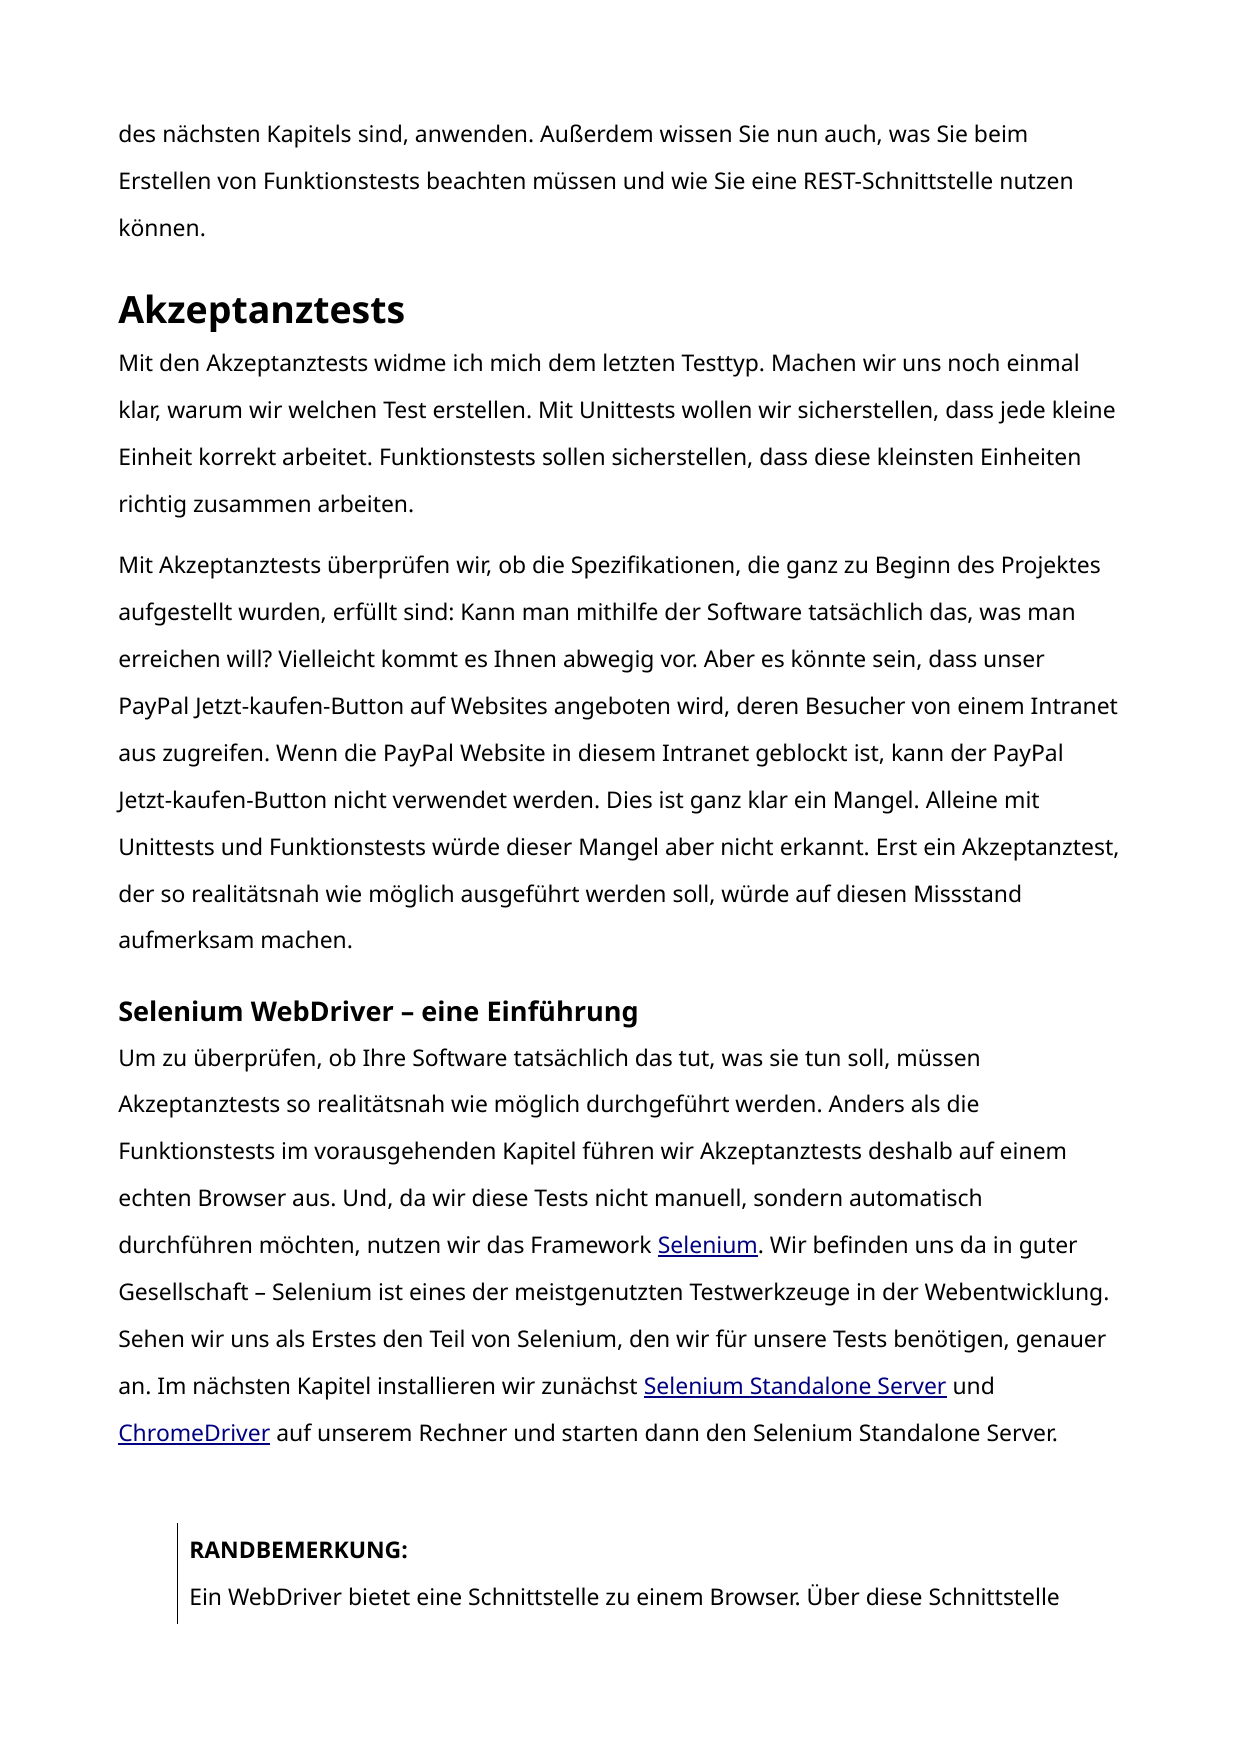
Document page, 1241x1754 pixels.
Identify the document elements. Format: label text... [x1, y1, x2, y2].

text Um zu überprüfen, ob Ihre Software tatsächlich das tut, was sie tun soll, müssen Akzeptanztests so realitätsnah wie möglich durchgeführt werden. Anders als die Funktionstests im vorausgehenden Kapitel führen wir Akzeptanztests deshalb auf einem echten Browser aus. Und, da wir diese Tests nicht manuell, sondern automatisch durchführen möchten, nutzen wir das Framework Selenium. Wir befinden uns da in guter Gesellschaft – Selenium ist eines der meistgenutzten Testwerkzeuge in der Webentwicklung. Sehen wir uns als Erstes den Teil von Selenium, den wir für unsere Tests benötigen, genauer an. Im nächsten Kapitel installieren wir zunächst Selenium Standalone Server und ChromeDriver auf unserem Rechner und starten dann den Selenium Standalone Server. [118, 1041, 1122, 1448]
text Mit den Akzeptanztests widme ich mich dem letzten Testtyp. Machen wir uns noch einmal klar, warum wir welchen Test erstellen. Mit Unittests wollen wir sicherstellen, dass jede kleine Einheit korrekt arbeitet. Funktionstests sollen sicherstellen, dass diese kleinsten Einheiten richtig zusammen arbeiten. [118, 347, 1122, 519]
subtitle Selenium WebDriver – eine Einführung [118, 992, 1122, 1029]
text Mit Akzeptanztests überprüfen wir, ob die Spezifikationen, die ganz zu Beginn des Projektes aufgestellt wurden, erfüllt sind: Kann man mithilfe der Software tatsächlich das, was man erreichen will? Vielleicht kommt es Ihnen abwegig vor. Aber es könnte sein, dass unser PayPal Jetzt-kaufen-Button auf Websites angeboten wird, deren Besucher von einem Intranet aus zugreifen. Wenn die PayPal Website in diesem Intranet geblockt ist, kann der PayPal Jetzt-kaufen-Button nicht verwendet werden. Dies ist ganz klar ein Mangel. Alleine mit Unittests und Funktionstests würde dieser Mangel aber nicht erkannt. Erst ein Akzeptanztest, der so realitätsnah wie möglich ausgeführt werden soll, würde auf diesen Missstand aufmerksam machen. [118, 549, 1122, 956]
text RANDBEMERKUNG: Ein WebDriver bietet eine Schnittstelle zu einem Browser. Über diese Schnittstelle [177, 1522, 1122, 1624]
subtitle Akzeptanztests [118, 284, 1122, 335]
text des nächsten Kapitels sind, anwenden. Außerdem wissen Sie nun auch, was Sie beim Erstellen von Funktionstests beachten müssen und wie Sie eine REST-Schnittstelle nutzen können. [118, 118, 1122, 243]
